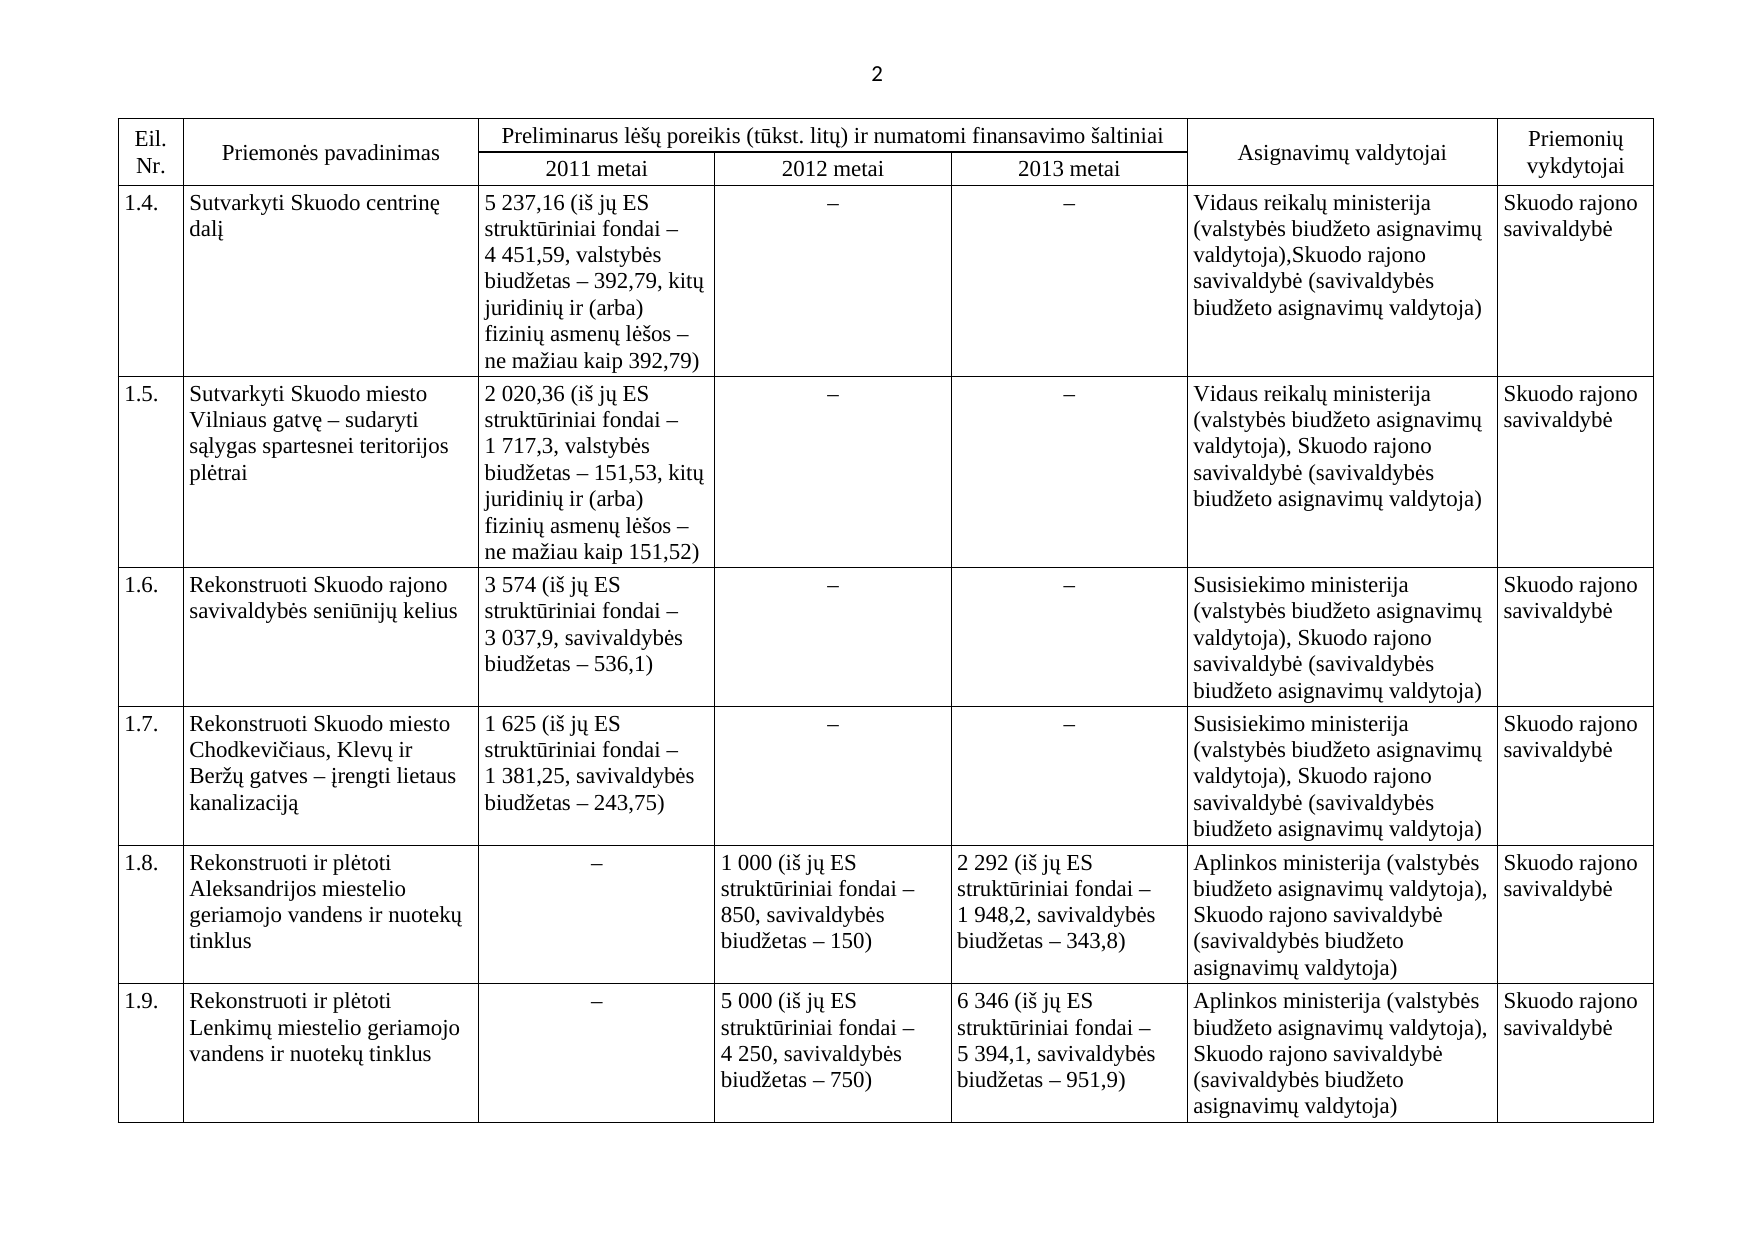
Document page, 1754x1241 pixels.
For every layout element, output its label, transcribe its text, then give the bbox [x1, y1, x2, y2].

table_cell Aplinkos ministerija (valstybės biudžeto asignavimų valdytoja), Skuodo rajono savivaldybė (savivaldybės biudžeto asignavimų valdytoja) [1188, 846, 1497, 983]
table_cell Skuodo rajono savivaldybė [1498, 186, 1653, 376]
table_cell Rekonstruoti ir plėtoti Aleksandrijos miestelio geriamojo vandens ir nuotekų tinklus [184, 846, 478, 983]
table_cell 1 000 (iš jų ES struktūriniai fondai – 850, savivaldybės biudžetas – 150) [715, 846, 951, 983]
table_cell Skuodo rajono savivaldybė [1498, 707, 1653, 844]
table_cell 1.5. [119, 377, 183, 567]
table_header Preliminarus lėšų poreikis (tūkst. litų) ir numatomi finansavimo šaltiniai [479, 119, 1187, 151]
table_cell – [715, 186, 951, 376]
table_cell Rekonstruoti Skuodo miesto Chodkevičiaus, Klevų ir Beržų gatves – įrengti lietaus kanalizaciją [184, 707, 478, 844]
table_cell – [715, 707, 951, 844]
table_cell 2 020,36 (iš jų ES struktūriniai fondai – 1 717,3, valstybės biudžetas – 151,53, kitų juridinių ir (arba) fizinių asmenų lėšos – ne mažiau kaip 151,52) [479, 377, 714, 567]
table_cell 1.4. [119, 186, 183, 376]
table_cell Skuodo rajono savivaldybė [1498, 568, 1653, 706]
table_cell 1.6. [119, 568, 183, 706]
table_cell Rekonstruoti ir plėtoti Lenkimų miestelio geriamojo vandens ir nuotekų tinklus [184, 984, 478, 1122]
table_cell Sutvarkyti Skuodo centrinę dalį [184, 186, 478, 376]
table_cell – [952, 568, 1187, 706]
table_cell Aplinkos ministerija (valstybės biudžeto asignavimų valdytoja), Skuodo rajono savivaldybė (savivaldybės biudžeto asignavimų valdytoja) [1188, 984, 1497, 1122]
table_cell Rekonstruoti Skuodo rajono savivaldybės seniūnijų kelius [184, 568, 478, 706]
table_cell Vidaus reikalų ministerija (valstybės biudžeto asignavimų valdytoja), Skuodo rajono savivaldybė (savivaldybės biudžeto asignavimų valdytoja) [1188, 377, 1497, 567]
table_cell – [715, 377, 951, 567]
table_cell 1.8. [119, 846, 183, 983]
table_cell 6 346 (iš jų ES struktūriniai fondai – 5 394,1, savivaldybės biudžetas – 951,9) [952, 984, 1187, 1122]
table_cell Skuodo rajono savivaldybė [1498, 984, 1653, 1122]
table_cell Vidaus reikalų ministerija (valstybės biudžeto asignavimų valdytoja),Skuodo rajono savivaldybė (savivaldybės biudžeto asignavimų valdytoja) [1188, 186, 1497, 376]
table_cell Susisiekimo ministerija (valstybės biudžeto asignavimų valdytoja), Skuodo rajono savivaldybė (savivaldybės biudžeto asignavimų valdytoja) [1188, 568, 1497, 706]
table_cell Sutvarkyti Skuodo miesto Vilniaus gatvę – sudaryti sąlygas spartesnei teritorijos plėtrai [184, 377, 478, 567]
table_cell – [479, 984, 714, 1122]
table_header Asignavimų valdytojai [1188, 119, 1497, 184]
table_cell Skuodo rajono savivaldybė [1498, 846, 1653, 983]
table_header Eil. Nr. [119, 119, 183, 184]
table_header Priemonės pavadinimas [184, 119, 478, 184]
table_cell 2013 metai [952, 153, 1187, 184]
table_cell – [952, 707, 1187, 844]
table_cell 1 625 (iš jų ES struktūriniai fondai – 1 381,25, savivaldybės biudžetas – 243,75) [479, 707, 714, 844]
table_cell 2011 metai [479, 153, 714, 184]
table_cell 2012 metai [715, 153, 951, 184]
table_cell 1.7. [119, 707, 183, 844]
table_cell Skuodo rajono savivaldybė [1498, 377, 1653, 567]
table_cell 3 574 (iš jų ES struktūriniai fondai – 3 037,9, savivaldybės biudžetas – 536,1) [479, 568, 714, 706]
table_cell – [715, 568, 951, 706]
table_cell Susisiekimo ministerija (valstybės biudžeto asignavimų valdytoja), Skuodo rajono savivaldybė (savivaldybės biudžeto asignavimų valdytoja) [1188, 707, 1497, 844]
table_cell 5 000 (iš jų ES struktūriniai fondai – 4 250, savivaldybės biudžetas – 750) [715, 984, 951, 1122]
table_cell – [479, 846, 714, 983]
table_header Priemonių vykdytojai [1498, 119, 1653, 184]
table_cell 2 292 (iš jų ES struktūriniai fondai – 1 948,2, savivaldybės biudžetas – 343,8) [952, 846, 1187, 983]
table_cell – [952, 377, 1187, 567]
table_cell – [952, 186, 1187, 376]
table_cell 5 237,16 (iš jų ES struktūriniai fondai – 4 451,59, valstybės biudžetas – 392,79, kitų juridinių ir (arba) fizinių asmenų lėšos – ne mažiau kaip 392,79) [479, 186, 714, 376]
table_cell 1.9. [119, 984, 183, 1122]
